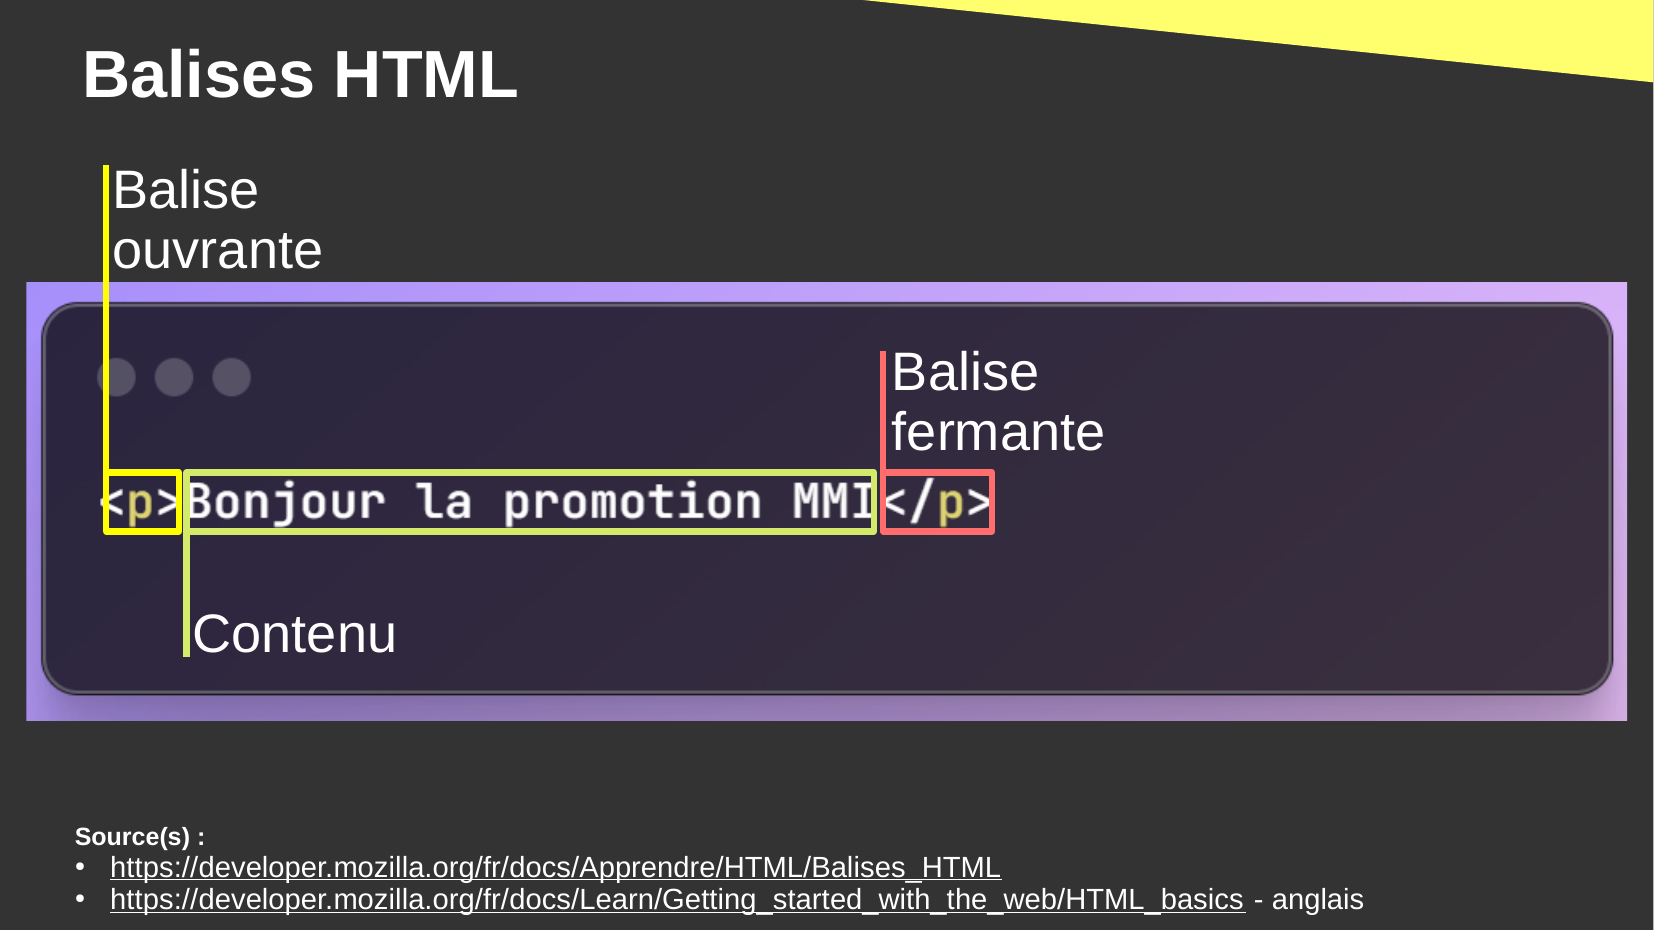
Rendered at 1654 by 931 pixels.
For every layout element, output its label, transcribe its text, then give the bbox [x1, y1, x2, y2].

title Balise ouvrante [112, 159, 342, 296]
text_box [863, 0, 1654, 83]
title Balises HTML [82, 37, 1571, 114]
title Contenu [192, 603, 433, 672]
picture [109, 476, 176, 528]
title Balise fermante [891, 341, 1146, 478]
picture [26, 282, 1628, 721]
text_box Source(s) : https://developer.mozilla.org/fr/docs/Apprendre/HTML/Balises_HTML https://developer.mozilla.org/fr/docs/Learn/Getting_started_with_the_web/HTML_basics - anglais [59, 815, 1546, 924]
